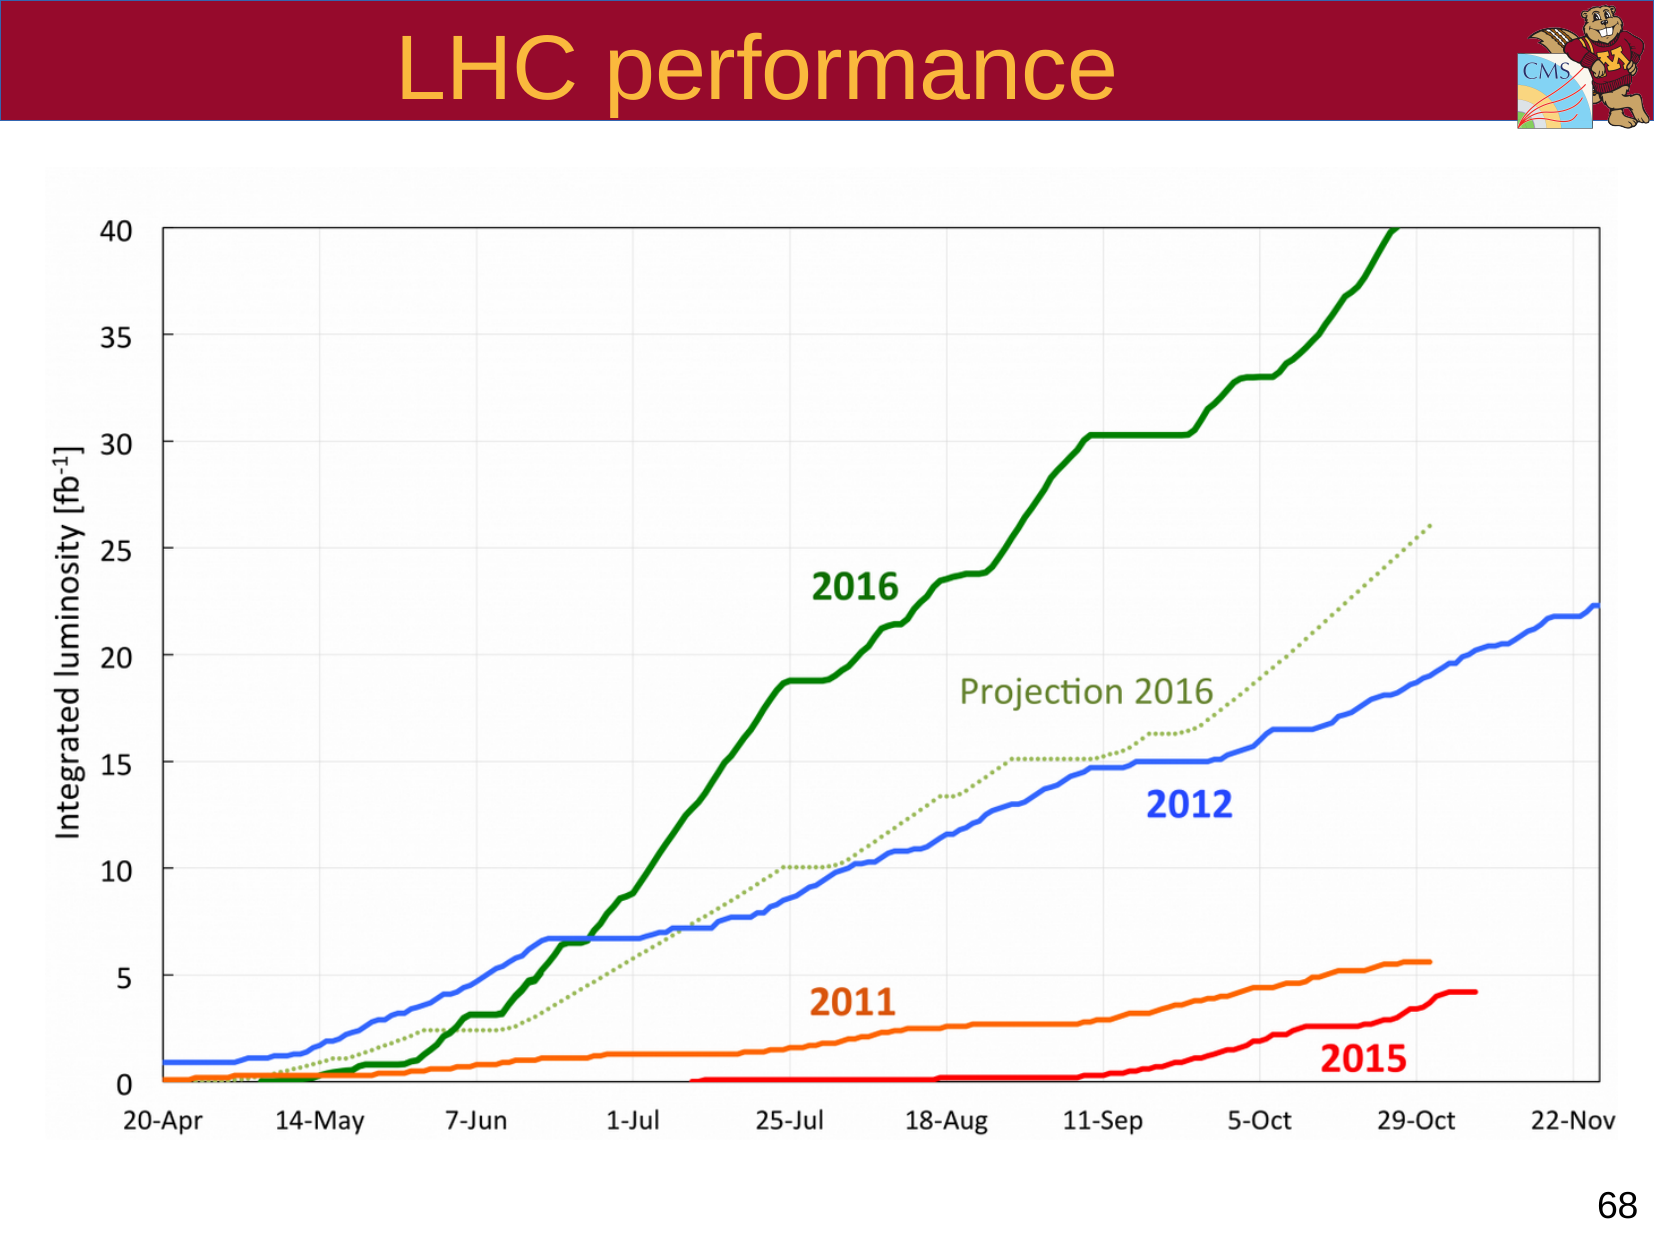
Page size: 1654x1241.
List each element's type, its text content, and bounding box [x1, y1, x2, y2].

title LHC performance [0, 15, 1516, 121]
picture [1515, 0, 1652, 135]
picture [45, 167, 1618, 1141]
